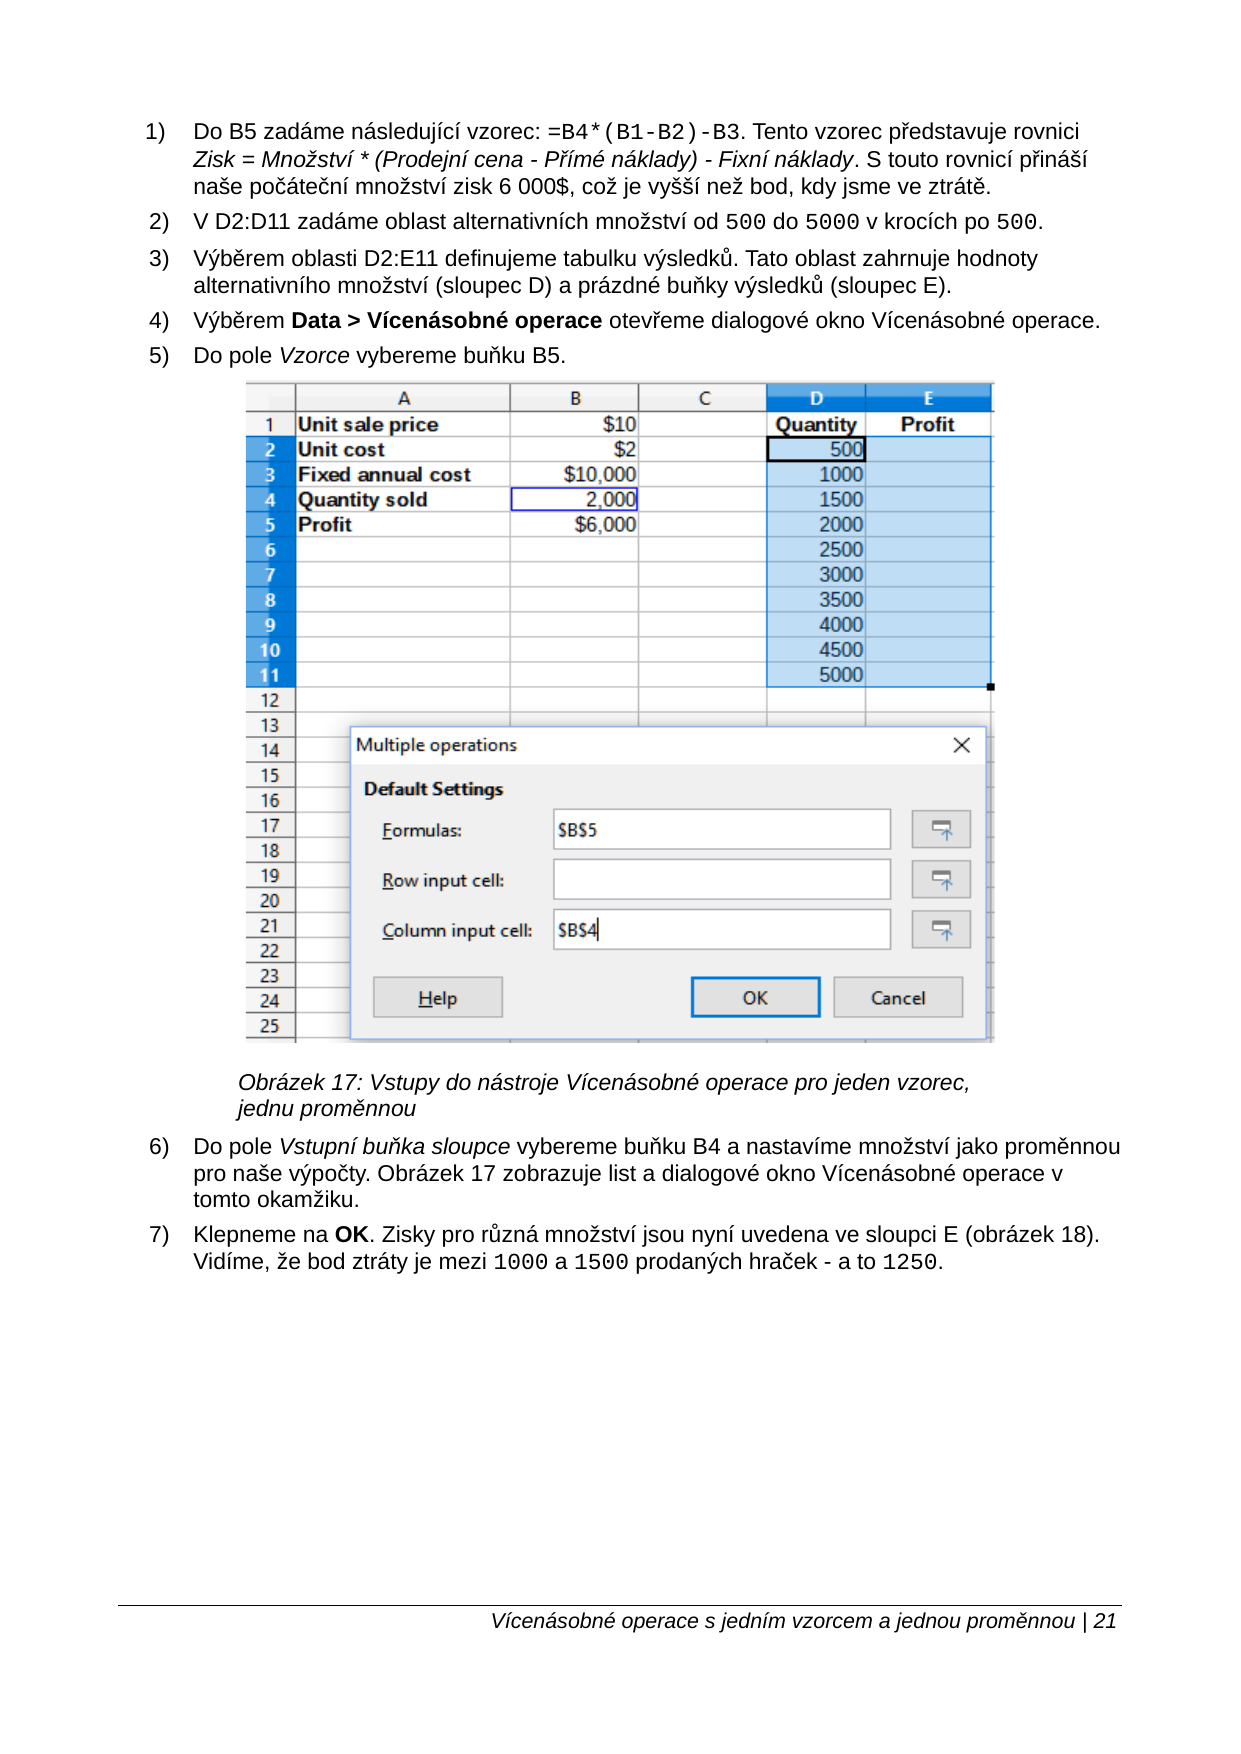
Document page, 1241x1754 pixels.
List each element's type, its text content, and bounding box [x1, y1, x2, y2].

list Do pole Vstupní buňka sloupce vybereme buňku B4 a nastavíme množství jako proměnnou pro naše výpočty. Obrázek 17 zobrazuje list a dialogové okno Vícenásobné operace v tomto okamžiku. [169, 1133, 1122, 1212]
list Do pole Vzorce vybereme buňku B5. [169, 342, 1122, 368]
list Klepneme na OK. Zisky pro různá množství jsou nyní uvedena ve sloupci E (obrázek 18). Vidíme, že bod ztráty je mezi 1000 a 1500 prodaných hraček - a to 1250. [169, 1221, 1122, 1276]
text Obrázek 17: Vstupy do nástroje Vícenásobné operace pro jeden vzorec, jednu proměnnou [238, 1043, 1002, 1121]
list Výběrem Data > Vícenásobné operace otevřeme dialogové okno Vícenásobné operace. [169, 307, 1122, 333]
picture [245, 380, 995, 1043]
list Do B5 zadáme následující vzorec: =B4*(B1-B2)-B3. Tento vzorec představuje rovnici Zisk = Množství * (Prodejní cena - Přímé náklady) - Fixní náklady. S touto rovnicí přináší naše počáteční množství zisk 6 000$, což je vyšší než bod, kdy jsme ve ztrátě. [165, 118, 1122, 199]
list V D2:D11 zadáme oblast alternativních množství od 500 do 5000 v krocích po 500. [169, 208, 1122, 236]
list Výběrem oblasti D2:E11 definujeme tabulku výsledků. Tato oblast zahrnuje hodnoty alternativního množství (sloupec D) a prázdné buňky výsledků (sloupec E). [169, 245, 1122, 298]
